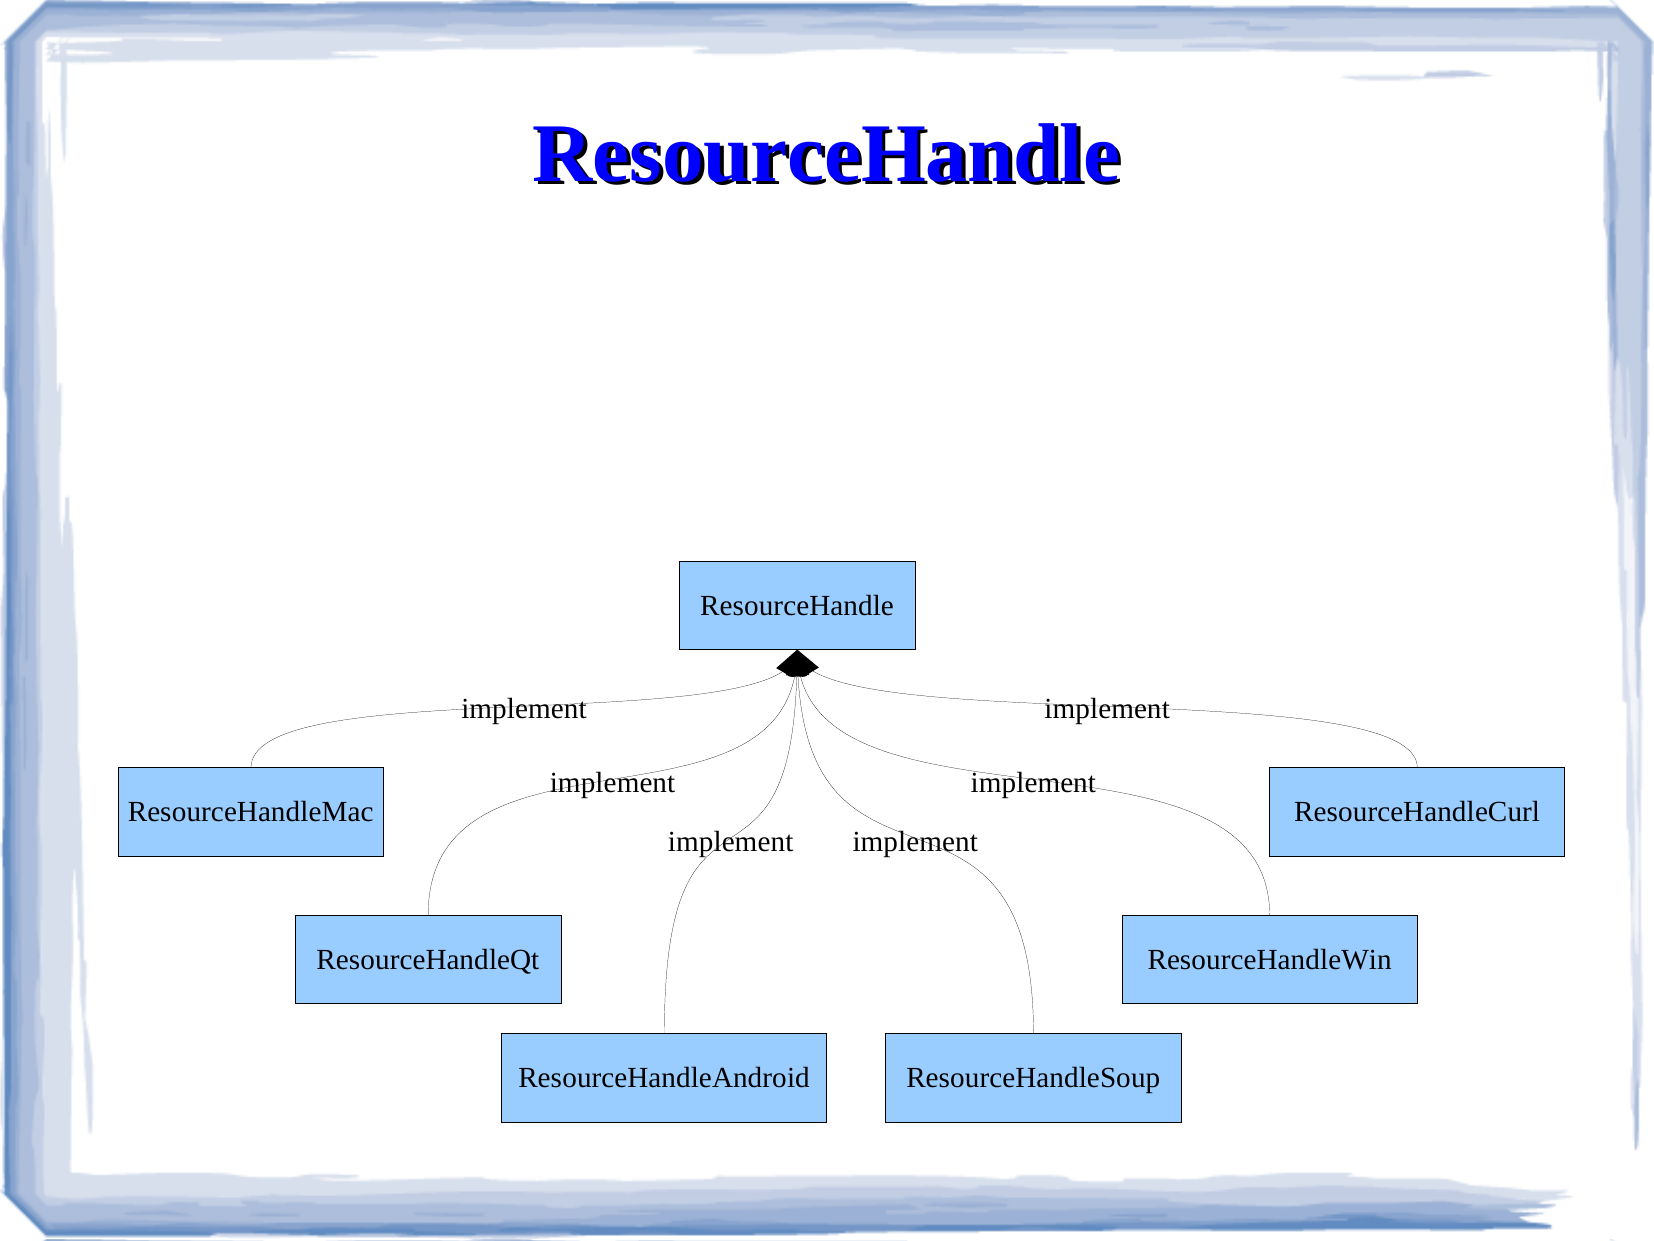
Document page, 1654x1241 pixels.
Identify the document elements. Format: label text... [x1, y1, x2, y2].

text_box ResourceHandleSoup [885, 1033, 1182, 1123]
picture [0, 0, 1654, 1241]
text_box ResourceHandleCurl [1269, 767, 1565, 857]
title ResourceHandle [82, 49, 1571, 257]
text_box ResourceHandle [679, 561, 916, 650]
text_box ResourceHandleQt [295, 915, 562, 1004]
text_box ResourceHandleAndroid [501, 1033, 827, 1123]
text_box ResourceHandleWin [1122, 915, 1418, 1004]
text_box ResourceHandleMac [118, 767, 384, 857]
